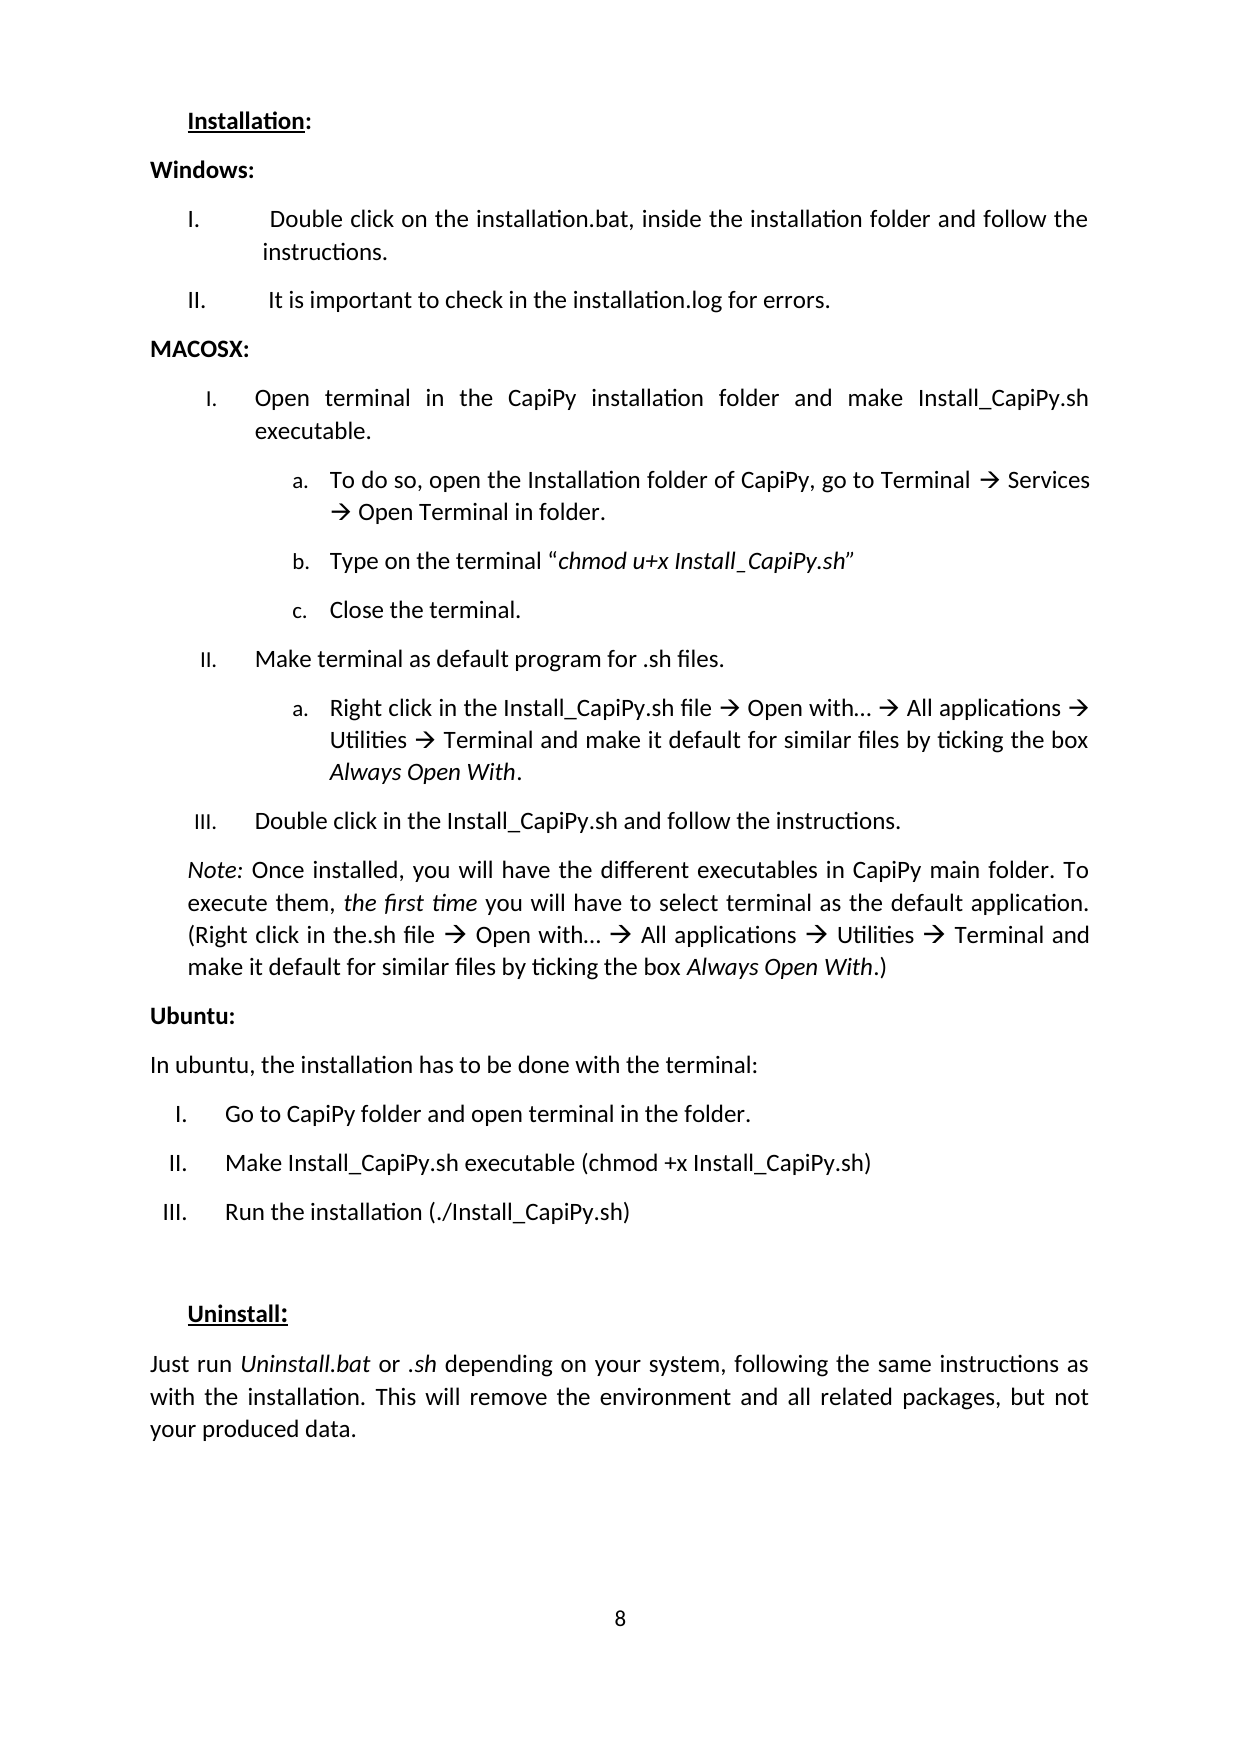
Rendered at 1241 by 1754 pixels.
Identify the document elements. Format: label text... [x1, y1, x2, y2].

text Installation: [187, 106, 1090, 136]
list Go to CapiPy folder and open terminal in the folder. [187, 1098, 1090, 1129]
list Type on the terminal “chmod u+x Install_CapiPy.sh” [292, 545, 1090, 576]
list Make terminal as default program for .sh files. [217, 643, 1090, 673]
list Close the terminal. [292, 594, 1090, 624]
subtitle Uninstall: [187, 1294, 1090, 1330]
text MACOSX: [150, 334, 1090, 364]
text Just run Uninstall.bat or .sh depending on your system, following the same instructions as with the installation. This will remove the environment and all related packages, but not your produced data. [150, 1348, 1090, 1443]
list It is important to check in the installation.log for errors. [187, 285, 1090, 315]
list Double click in the Install_CapiPy.sh and follow the instructions. [217, 806, 1090, 836]
list Make Install_CapiPy.sh executable (chmod +x Install_CapiPy.sh) [187, 1147, 1090, 1178]
list Double click on the installation.bat, inside the installation folder and follow the instructions. [187, 203, 1090, 266]
text Windows: [150, 154, 1090, 185]
list Run the installation (./Install_CapiPy.sh) [187, 1196, 1090, 1227]
text In ubuntu, the installation has to be done with the terminal: [150, 1049, 1090, 1080]
text Ubuntu: [150, 1000, 1090, 1031]
list Right click in the Install_CapiPy.sh file  Open with…  All applications  Utilities  Terminal and make it default for similar files by ticking the box Always Open With. [292, 692, 1090, 787]
text Note: Once installed, you will have the different executables in CapiPy main folder. To execute them, the first time you will have to select terminal as the default application. (Right click in the.sh file  Open with…  All applications  Utilities  Terminal and make it default for similar files by ticking the box Always Open With.) [187, 854, 1090, 982]
list Open terminal in the CapiPy installation folder and make Install_CapiPy.sh executable. [217, 383, 1090, 445]
list To do so, open the Installation folder of CapiPy, go to Terminal  Services  Open Terminal in folder. [292, 464, 1090, 527]
